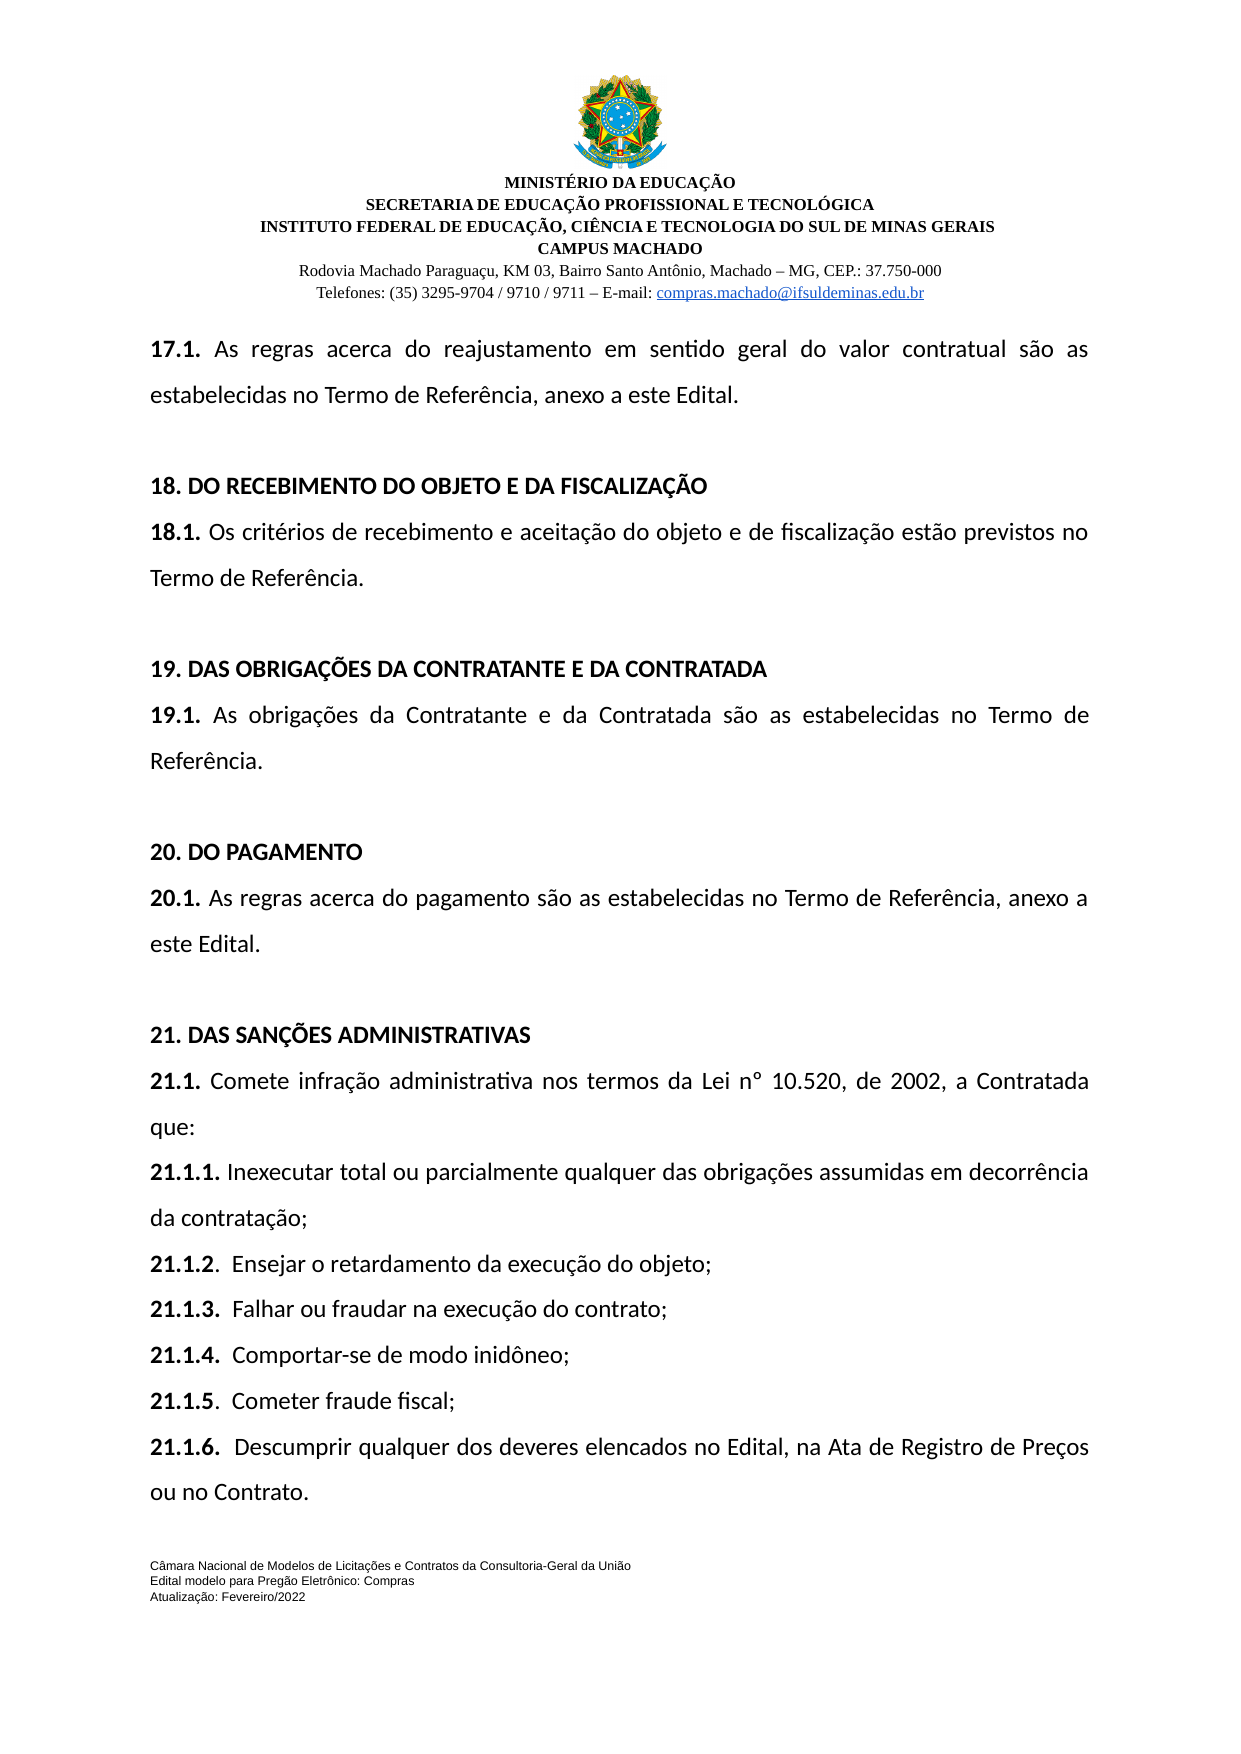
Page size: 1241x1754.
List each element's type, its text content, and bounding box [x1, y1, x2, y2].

picture [573, 75, 667, 169]
text 21.1.5. Cometer fraude fiscal; [150, 1385, 1090, 1416]
text 20.1. As regras acerca do pagamento são as estabelecidas no Termo de Referência, anexo a este Edital. [150, 882, 1090, 958]
picture [613, 164, 628, 169]
picture [639, 150, 650, 156]
text 21.1. Comete infração administrativa nos termos da Lei nº 10.520, de 2002, a Contratada que: [150, 1065, 1090, 1141]
text 21.1.6. Descumprir qualquer dos deveres elencados no Edital, na Ata de Registro de Preços ou no Contrato. [150, 1431, 1090, 1507]
text 20. DO PAGAMENTO [150, 836, 1090, 867]
text 21.1.2. Ensejar o retardamento da execução do objeto; [150, 1248, 1090, 1278]
text 17.1. As regras acerca do reajustamento em sentido geral do valor contratual são as estabelecidas no Termo de Referência, anexo a este Edital. [150, 333, 1090, 409]
text 19.1. As obrigações da Contratante e da Contratada são as estabelecidas no Termo de Referência. [150, 699, 1090, 775]
text 21.1.4. Comportar-se de modo inidôneo; [150, 1339, 1090, 1370]
text 19. DAS OBRIGAÇÕES DA CONTRATANTE E DA CONTRATADA [150, 653, 1090, 684]
text 21.1.3. Falhar ou fraudar na execução do contrato; [150, 1293, 1090, 1324]
text 18.1. Os critérios de recebimento e aceitação do objeto e de fiscalização estão previstos no Termo de Referência. [150, 516, 1090, 592]
text 21. DAS SANÇÕES ADMINISTRATIVAS [150, 1019, 1090, 1050]
text 18. DO RECEBIMENTO DO OBJETO E DA FISCALIZAÇÃO [150, 470, 1090, 501]
text 21.1.1. Inexecutar total ou parcialmente qualquer das obrigações assumidas em decorrência da contratação; [150, 1156, 1090, 1233]
